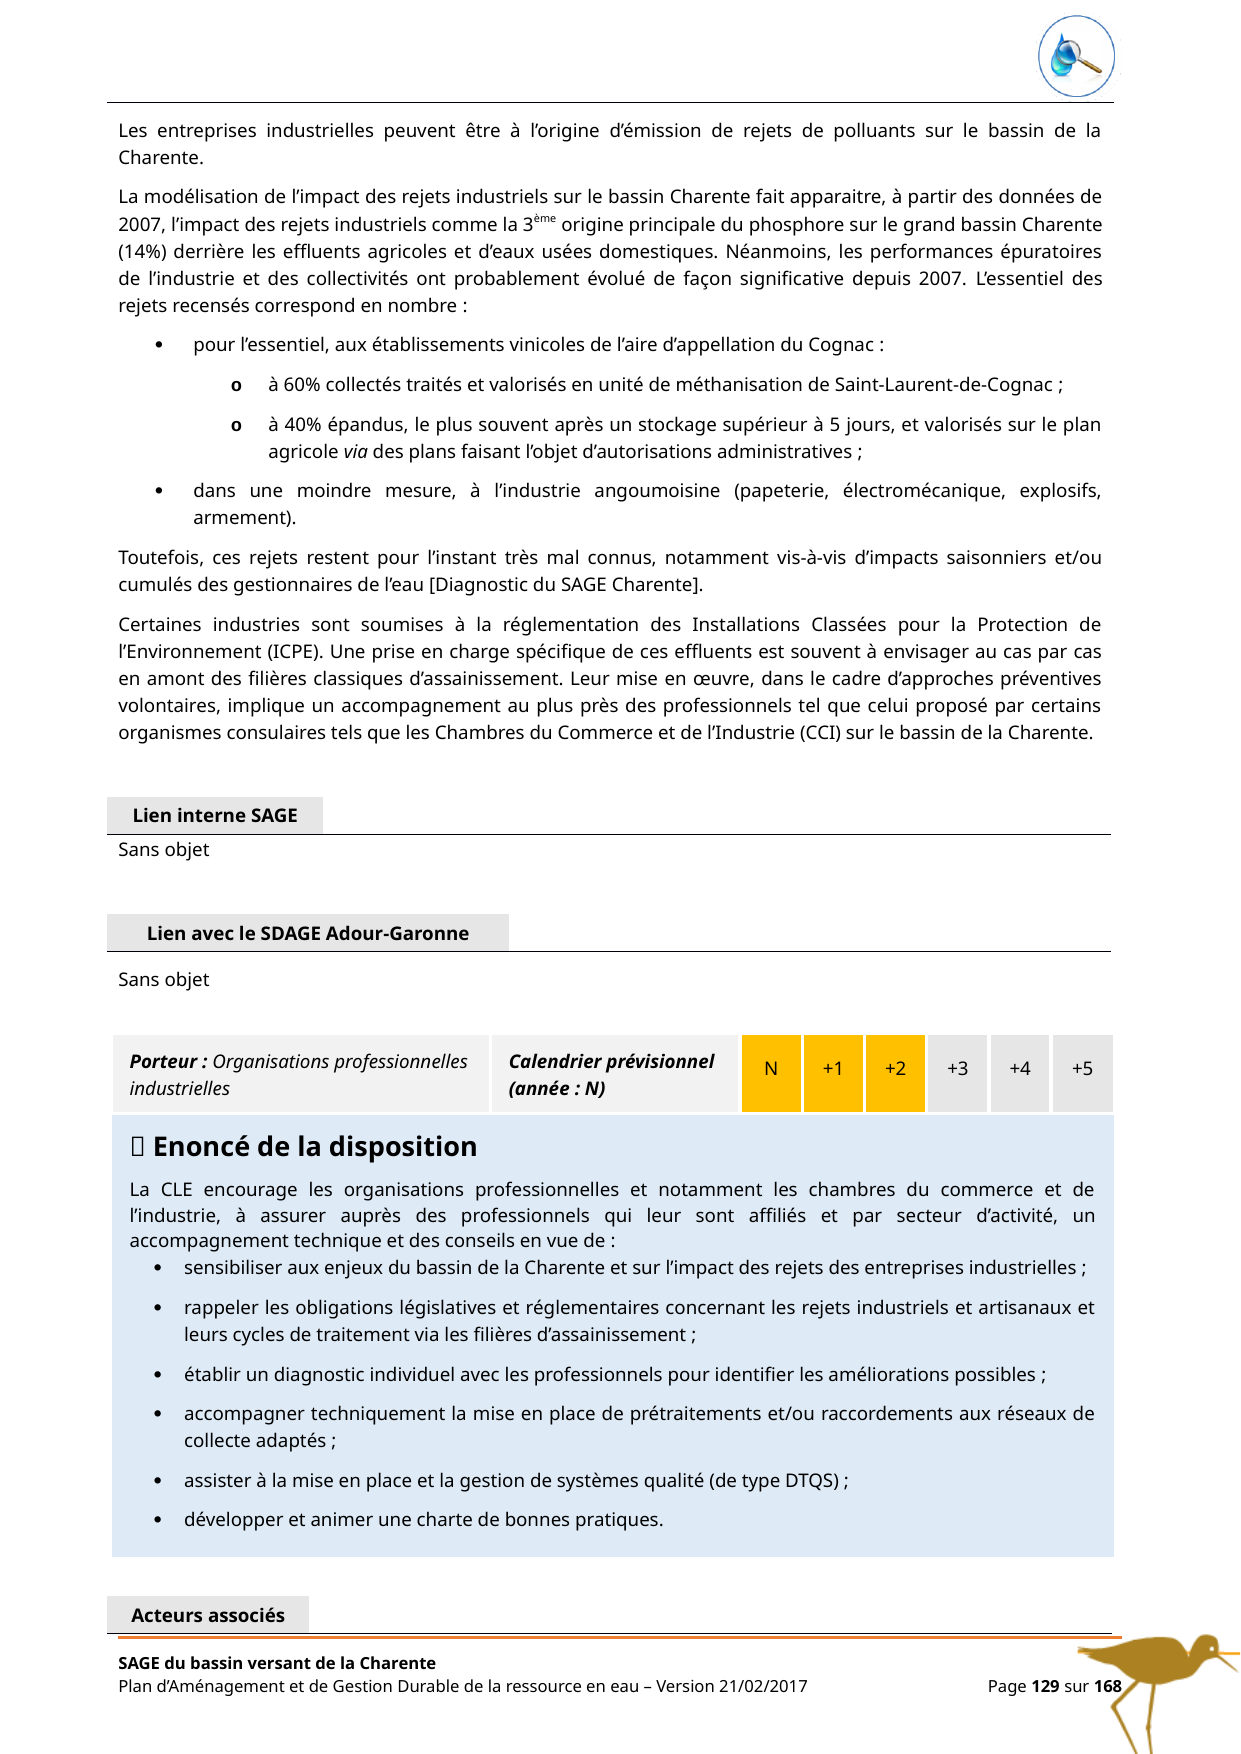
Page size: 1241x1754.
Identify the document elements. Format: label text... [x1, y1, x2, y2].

table_cell  Enoncé de la disposition La CLE encourage les organisations professionnelles et notamment les chambres du commerce et de l’industrie, à assurer auprès des professionnels qui leur sont affiliés et par secteur d’activité, un accompagnement technique et des conseils en vue de : sensibiliser aux enjeux du bassin de la Charente et sur l’impact des rejets des entreprises industrielles ; rappeler les obligations législatives et réglementaires concernant les rejets industriels et artisanaux et leurs cycles de traitement via les filières d’assainissement ; établir un diagnostic individuel avec les professionnels pour identifier les améliorations possibles ; accompagner techniquement la mise en place de prétraitements et/ou raccordements aux réseaux de collecte adaptés ; assister à la mise en place et la gestion de systèmes qualité (de type DTQS) ; développer et animer une charte de bonnes pratiques. [112, 1115, 1114, 1557]
table_cell [509, 914, 1114, 951]
table_cell Sans objet [107, 951, 1114, 1031]
table_header [309, 1596, 1112, 1633]
table_cell +1 [804, 1035, 863, 1112]
picture [1034, 11, 1123, 102]
table_cell [323, 797, 1114, 834]
table_cell [107, 1112, 112, 1557]
table_cell N [742, 1035, 801, 1112]
table_cell Porteur : Organisations professionnelles industrielles [113, 1035, 489, 1112]
table_header Acteurs associés [107, 1596, 309, 1633]
table_cell +5 [1053, 1035, 1113, 1112]
table_cell +3 [928, 1035, 987, 1112]
table_cell Sans objet [107, 834, 1114, 914]
table_cell +2 [866, 1035, 925, 1112]
table_cell Lien interne SAGE [107, 797, 323, 834]
table_cell +4 [991, 1035, 1049, 1112]
table_cell Les entreprises industrielles peuvent être à l’origine d’émission de rejets de polluants sur le bassin de la Charente. La modélisation de l’impact des rejets industriels sur le bassin Charente fait apparaitre, à partir des données de 2007, l’impact des rejets industriels comme la 3ème origine principale du phosphore sur le grand bassin Charente (14%) derrière les effluents agricoles et d’eaux usées domestiques. Néanmoins, les performances épuratoires de l’industrie et des collectivités ont probablement évolué de façon significative depuis 2007. L’essentiel des rejets recensés correspond en nombre : pour l’essentiel, aux établissements vinicoles de l’aire d’appellation du Cognac : à 60% collectés traités et valorisés en unité de méthanisation de Saint-Laurent-de-Cognac ; à 40% épandus, le plus souvent après un stockage supérieur à 5 jours, et valorisés sur le plan agricole via des plans faisant l’objet d’autorisations administratives ; dans une moindre mesure, à l’industrie angoumoisine (papeterie, électromécanique, explosifs, armement). Toutefois, ces rejets restent pour l’instant très mal connus, notamment vis-à-vis d’impacts saisonniers et/ou cumulés des gestionnaires de l’eau [Diagnostic du SAGE Charente]. Certaines industries sont soumises à la réglementation des Installations Classées pour la Protection de l’Environnement (ICPE). Une prise en charge spécifique de ces effluents est souvent à envisager au cas par cas en amont des filières classiques d’assainissement. Leur mise en œuvre, dans le cadre d’approches préventives volontaires, implique un accompagnement au plus près des professionnels tel que celui proposé par certains organismes consulaires tels que les Chambres du Commerce et de l’Industrie (CCI) sur le bassin de la Charente. [107, 103, 1114, 797]
table_cell Lien avec le SDAGE Adour-Garonne [107, 914, 509, 951]
table_cell Calendrier prévisionnel (année : N) [492, 1035, 738, 1112]
picture [1077, 1629, 1241, 1754]
